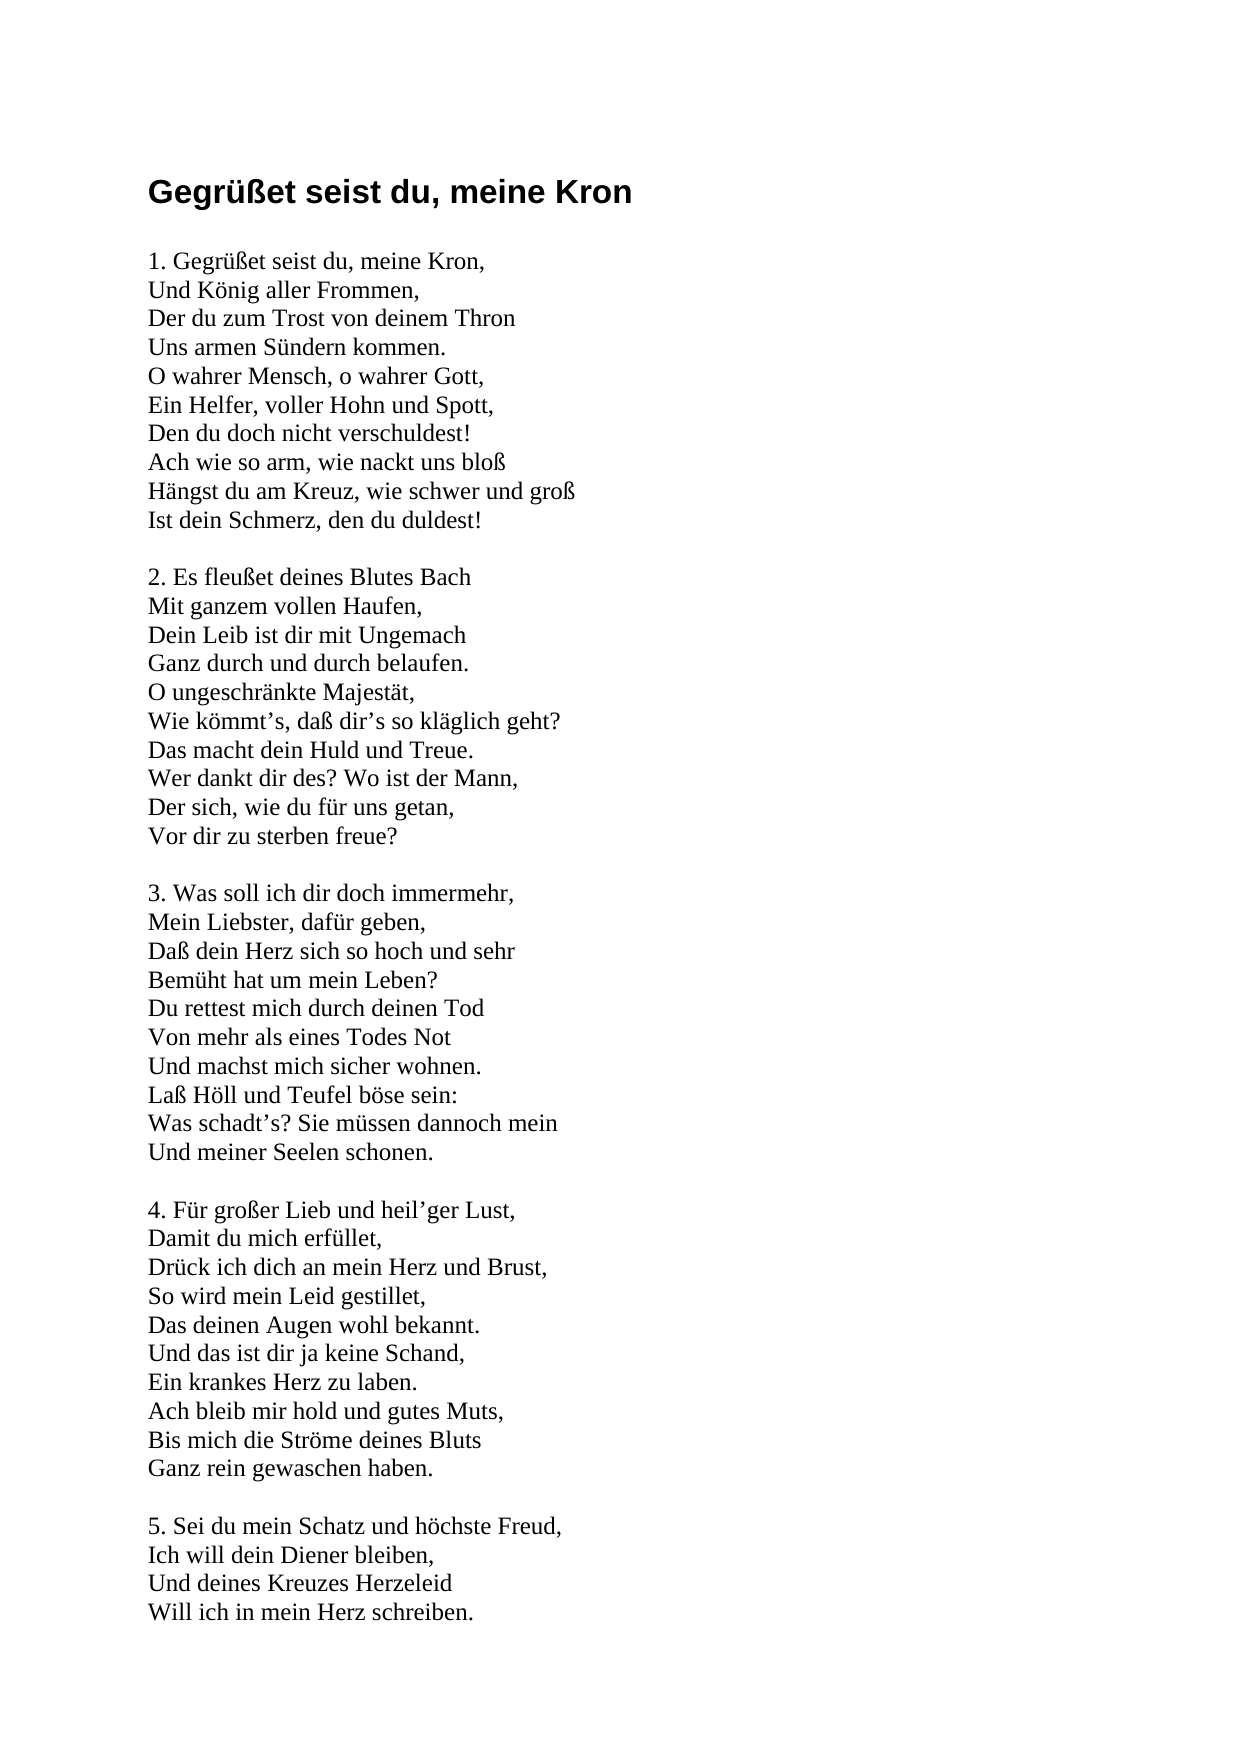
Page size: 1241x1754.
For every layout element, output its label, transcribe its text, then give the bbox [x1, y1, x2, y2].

text Wer dankt dir des? Wo ist der Mann, [148, 763, 1093, 792]
text Ein Helfer, voller Hohn und Spott, [148, 390, 1093, 418]
text So wird mein Leid gestillet, [148, 1281, 1093, 1310]
text 3. Was soll ich dir doch immermehr, [148, 878, 1093, 907]
text Dein Leib ist dir mit Ungemach [148, 620, 1093, 648]
text 2. Es fleußet deines Blutes Bach [148, 562, 1093, 591]
text Das macht dein Huld und Treue. [148, 735, 1093, 763]
text 1. Gegrüßet seist du, meine Kron, [148, 246, 1093, 275]
text Von mehr als eines Todes Not [148, 1022, 1093, 1051]
text Mit ganzem vollen Haufen, [148, 591, 1093, 620]
text Hängst du am Kreuz, wie schwer und groß [148, 476, 1093, 505]
text Den du doch nicht verschuldest! [148, 418, 1093, 447]
text Vor dir zu sterben freue? [148, 821, 1093, 850]
text Und meiner Seelen schonen. [148, 1137, 1093, 1166]
text Damit du mich erfüllet, [148, 1223, 1093, 1252]
text Du rettest mich durch deinen Tod [148, 993, 1093, 1022]
text Und deines Kreuzes Herzeleid [148, 1568, 1093, 1597]
text Uns armen Sündern kommen. [148, 332, 1093, 361]
text O ungeschränkte Majestät, [148, 677, 1093, 706]
text Das deinen Augen wohl bekannt. [148, 1310, 1093, 1338]
text Ein krankes Herz zu laben. [148, 1367, 1093, 1396]
text Ach wie so arm, wie nackt uns bloß [148, 447, 1093, 476]
text 4. Für großer Lieb und heil’ger Lust, [148, 1195, 1093, 1223]
text Und das ist dir ja keine Schand, [148, 1338, 1093, 1367]
text Bemüht hat um mein Leben? [148, 965, 1093, 993]
text Laß Höll und Teufel böse sein: [148, 1080, 1093, 1108]
text Und machst mich sicher wohnen. [148, 1051, 1093, 1080]
text Was schadt’s? Sie müssen dannoch mein [148, 1108, 1093, 1137]
text Daß dein Herz sich so hoch und sehr [148, 936, 1093, 965]
text 5. Sei du mein Schatz und höchste Freud, [148, 1511, 1093, 1540]
text Ganz durch und durch belaufen. [148, 648, 1093, 677]
text Mein Liebster, dafür geben, [148, 907, 1093, 936]
text Drück ich dich an mein Herz und Brust, [148, 1252, 1093, 1281]
text Ganz rein gewaschen haben. [148, 1453, 1093, 1482]
text Und König aller Frommen, [148, 275, 1093, 303]
text Der du zum Trost von deinem Thron [148, 303, 1093, 332]
text Wie kömmt’s, daß dir’s so kläglich geht? [148, 706, 1093, 735]
subtitle Gegrüßet seist du, meine Kron [148, 173, 1093, 211]
text Ich will dein Diener bleiben, [148, 1540, 1093, 1568]
text Bis mich die Ströme deines Bluts [148, 1425, 1093, 1453]
text Ist dein Schmerz, den du duldest! [148, 505, 1093, 533]
text Will ich in mein Herz schreiben. [148, 1597, 1093, 1626]
text Der sich, wie du für uns getan, [148, 792, 1093, 821]
text Ach bleib mir hold und gutes Muts, [148, 1396, 1093, 1425]
text O wahrer Mensch, o wahrer Gott, [148, 361, 1093, 390]
